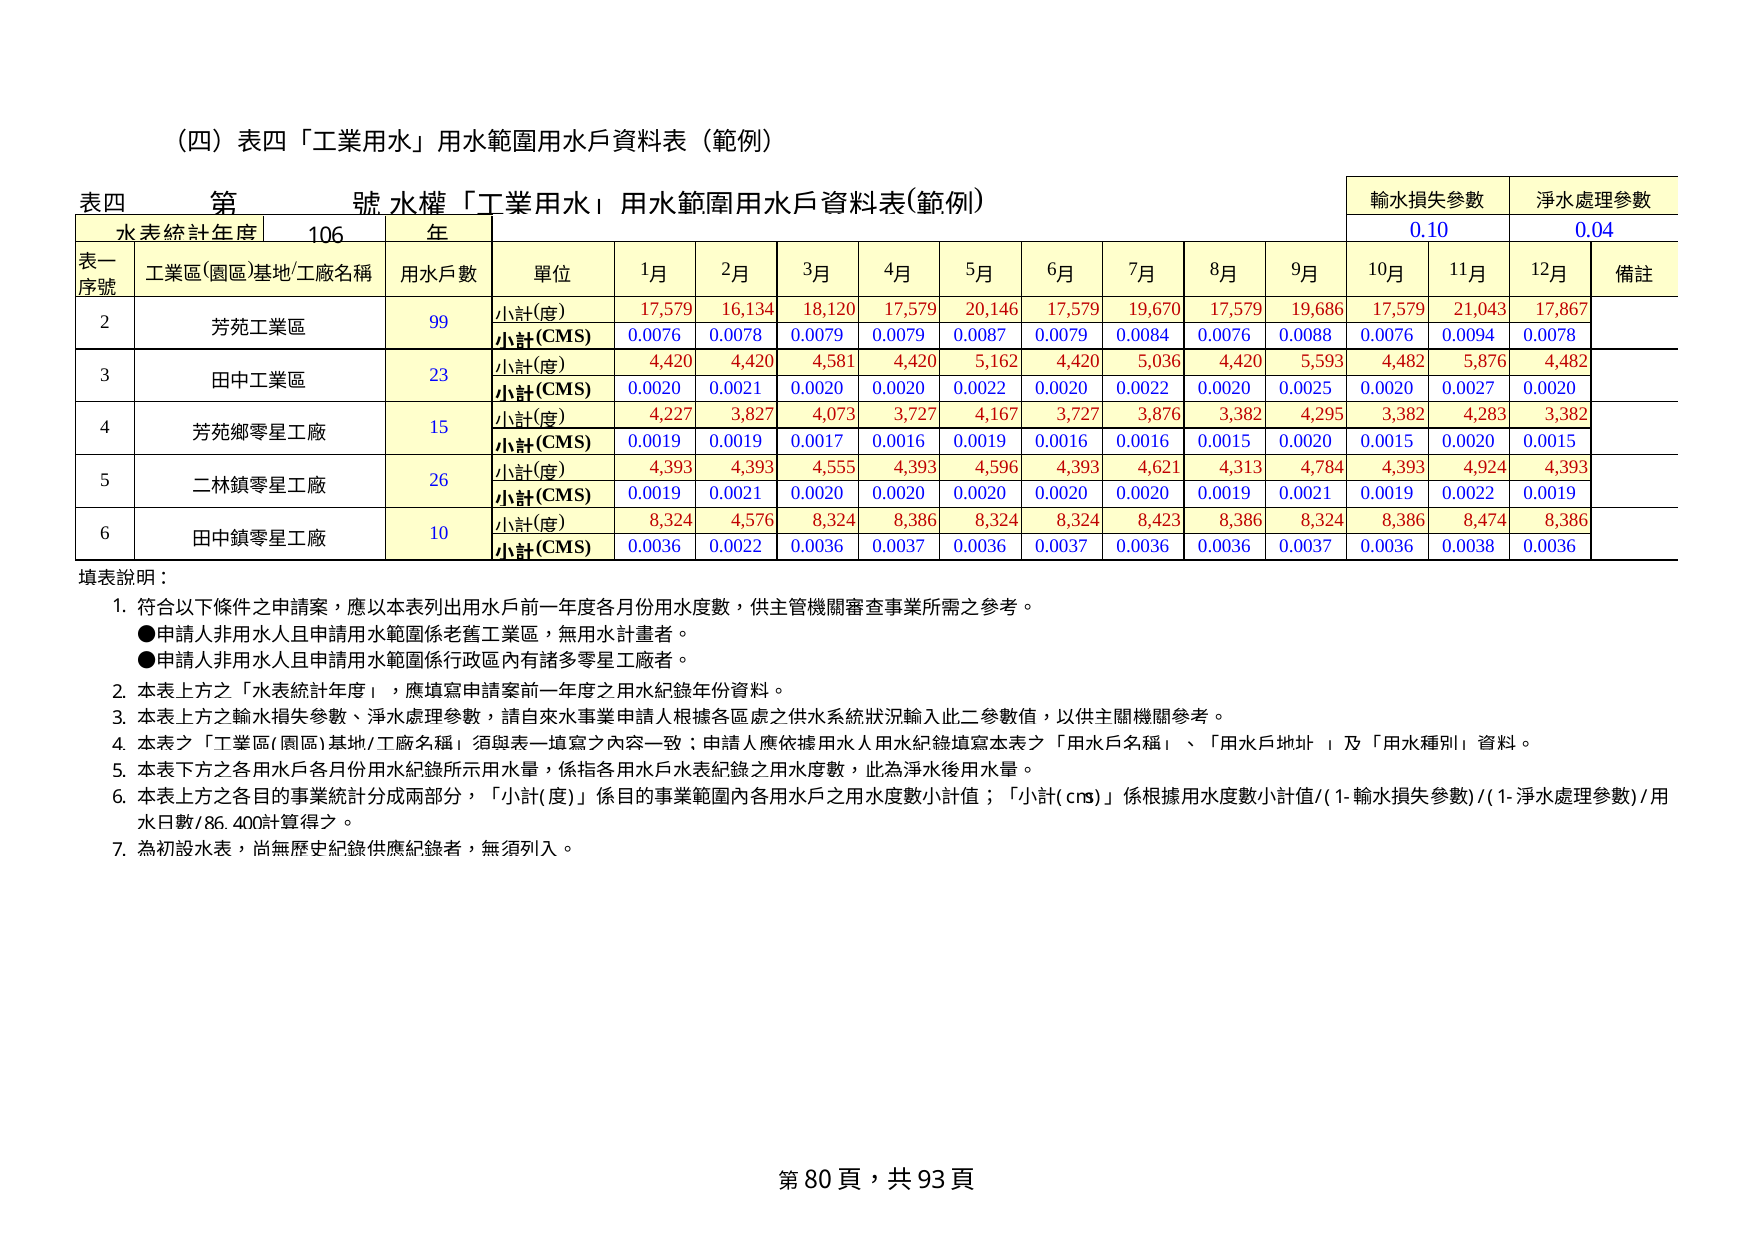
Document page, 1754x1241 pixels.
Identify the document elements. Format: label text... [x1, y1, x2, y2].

subtitle 表四「工業用水」用水範圍用水戶資料表（範例） [237, 122, 1679, 158]
